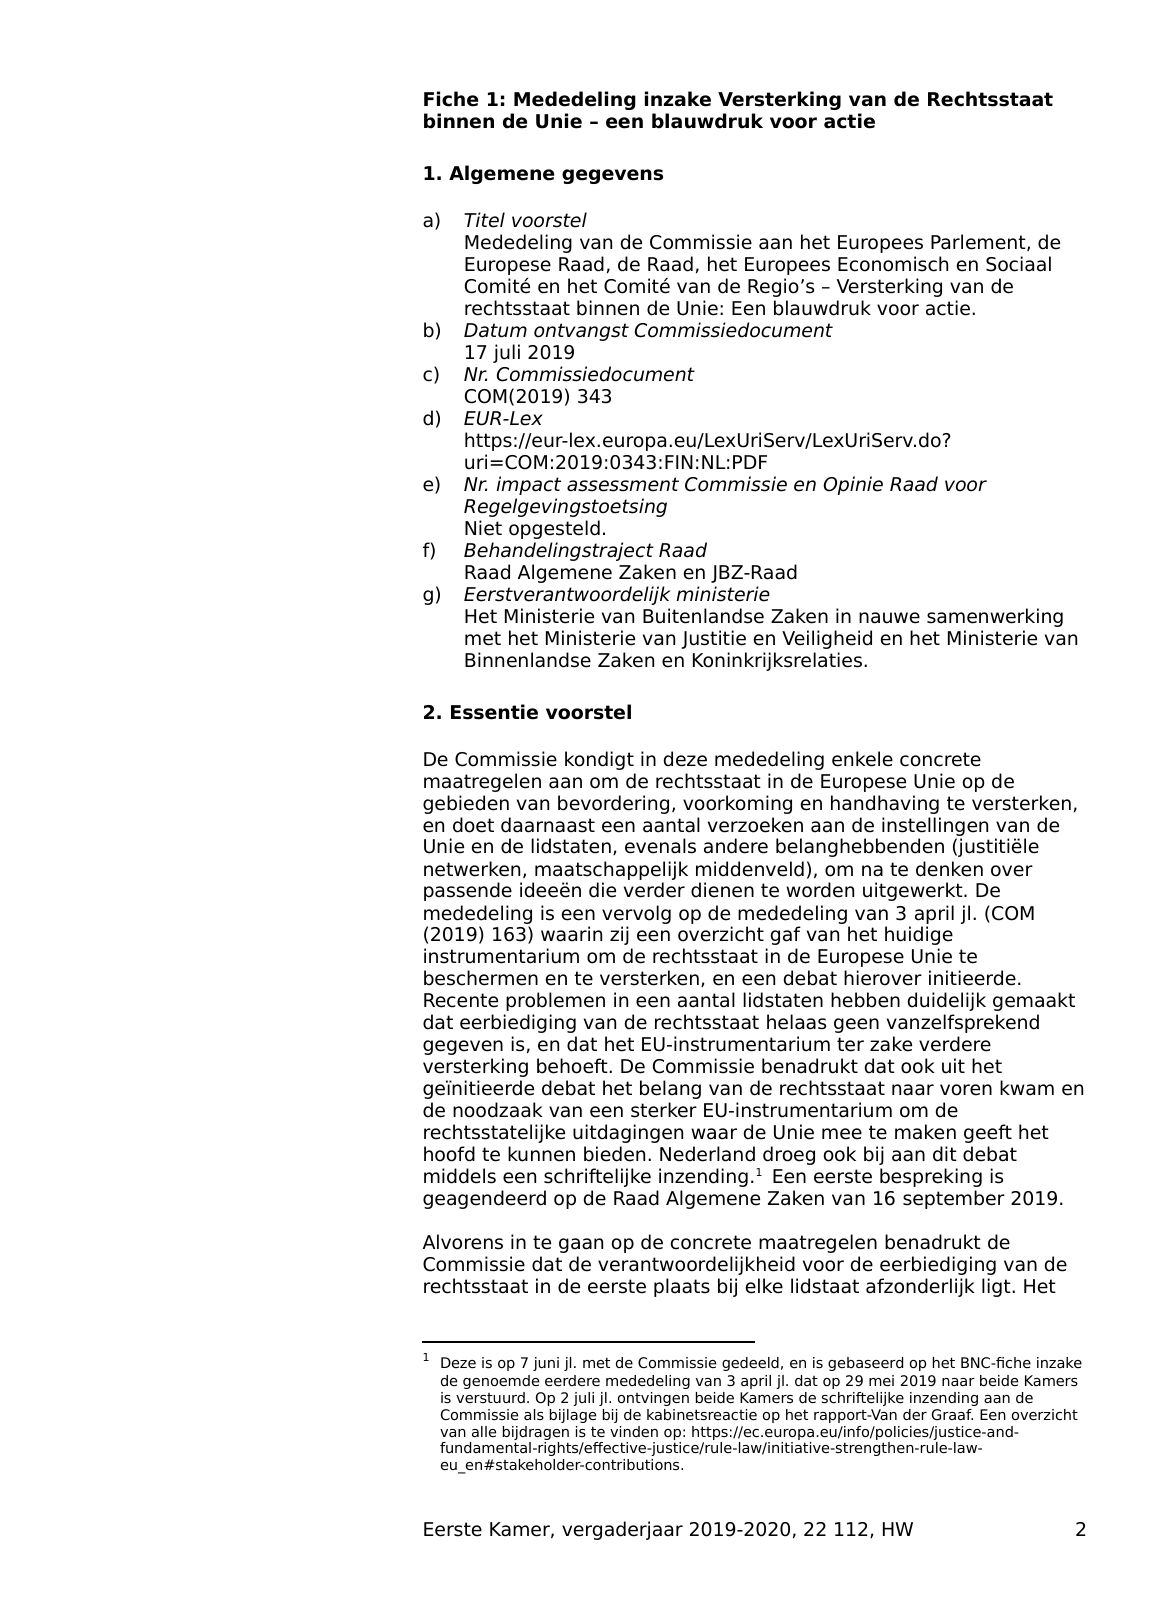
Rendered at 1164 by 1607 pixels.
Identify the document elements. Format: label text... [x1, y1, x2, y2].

text Niet opgesteld. [464, 518, 1087, 540]
text e) Nr. impact assessment Commissie en Opinie Raad voor Regelgevingstoetsing [422, 474, 1087, 518]
text 17 juli 2019 [464, 342, 1087, 364]
text De Commissie kondigt in deze mededeling enkele concrete maatregelen aan om de rechtsstaat in de Europese Unie op de gebieden van bevordering, voorkoming en handhaving te versterken, en doet daarnaast een aantal verzoeken aan de instellingen van de Unie en de lidstaten, evenals andere belanghebbenden (justitiële netwerken, maatschappelijk middenveld), om na te denken over passende ideeën die verder dienen te worden uitgewerkt. De mededeling is een vervolg op de mededeling van 3 april jl. (COM (2019) 163) waarin zij een overzicht gaf van het huidige instrumentarium om de rechtsstaat in de Europese Unie te beschermen en te versterken, en een debat hierover initieerde. Recente problemen in een aantal lidstaten hebben duidelijk gemaakt dat eerbiediging van de rechtsstaat helaas geen vanzelfsprekend gegeven is, en dat het EU-instrumentarium ter zake verdere versterking behoeft. De Commissie benadrukt dat ook uit het geïnitieerde debat het belang van de rechtsstaat naar voren kwam en de noodzaak van een sterker EU-instrumentarium om de rechtsstatelijke uitdagingen waar de Unie mee te maken geeft het hoofd te kunnen bieden. Nederland droeg ook bij aan dit debat middels een schriftelijke inzending. Een eerste bespreking is geagendeerd op de Raad Algemene Zaken van 16 september 2019. [422, 748, 1087, 1210]
text Mededeling van de Commissie aan het Europees Parlement, de Europese Raad, de Raad, het Europees Economisch en Sociaal Comité en het Comité van de Regio’s – Versterking van de rechtsstaat binnen de Unie: Een blauwdruk voor actie. [464, 232, 1087, 320]
text a) Titel voorstel [422, 210, 1087, 232]
subtitle Fiche 1: Mededeling inzake Versterking van de Rechtsstaat binnen de Unie – een blauwdruk voor actie [422, 89, 1087, 133]
text COM(2019) 343 [464, 386, 1087, 408]
text Deze is op 7 juni jl. met de Commissie gedeeld, en is gebaseerd op het BNC-fiche inzake de genoemde eerdere mededeling van 3 april jl. dat op 29 mei 2019 naar beide Kamers is verstuurd. Op 2 juli jl. ontvingen beide Kamers de schriftelijke inzending aan de Commissie als bijlage bij de kabinetsreactie op het rapport-Van der Graaf. Een overzicht van alle bijdragen is te vinden op: https://ec.europa.eu/info/policies/justice-and-fundamental-rights/effective-justice/rule-law/initiative-strengthen-rule-law-eu_en#stakeholder-contributions. [422, 1351, 1087, 1474]
text Alvorens in te gaan op de concrete maatregelen benadrukt de Commissie dat de verantwoordelijkheid voor de eerbiediging van de rechtsstaat in de eerste plaats bij elke lidstaat afzonderlijk ligt. Het [422, 1232, 1087, 1298]
text https://eur-lex.europa.eu/LexUriServ/LexUriServ.do?uri=COM:2019:0343:FIN:NL:PDF [464, 430, 1087, 474]
subtitle 2. Essentie voorstel [422, 702, 1087, 723]
text g) Eerstverantwoordelijk ministerie [422, 584, 1087, 606]
text f) Behandelingstraject Raad [422, 540, 1087, 562]
subtitle 1. Algemene gegevens [422, 163, 1087, 185]
text d) EUR-Lex [422, 408, 1087, 430]
text Het Ministerie van Buitenlandse Zaken in nauwe samenwerking met het Ministerie van Justitie en Veiligheid en het Ministerie van Binnenlandse Zaken en Koninkrijksrelaties. [464, 606, 1087, 672]
text b) Datum ontvangst Commissiedocument [422, 320, 1087, 342]
text c) Nr. Commissiedocument [422, 364, 1087, 386]
text Raad Algemene Zaken en JBZ-Raad [464, 562, 1087, 584]
